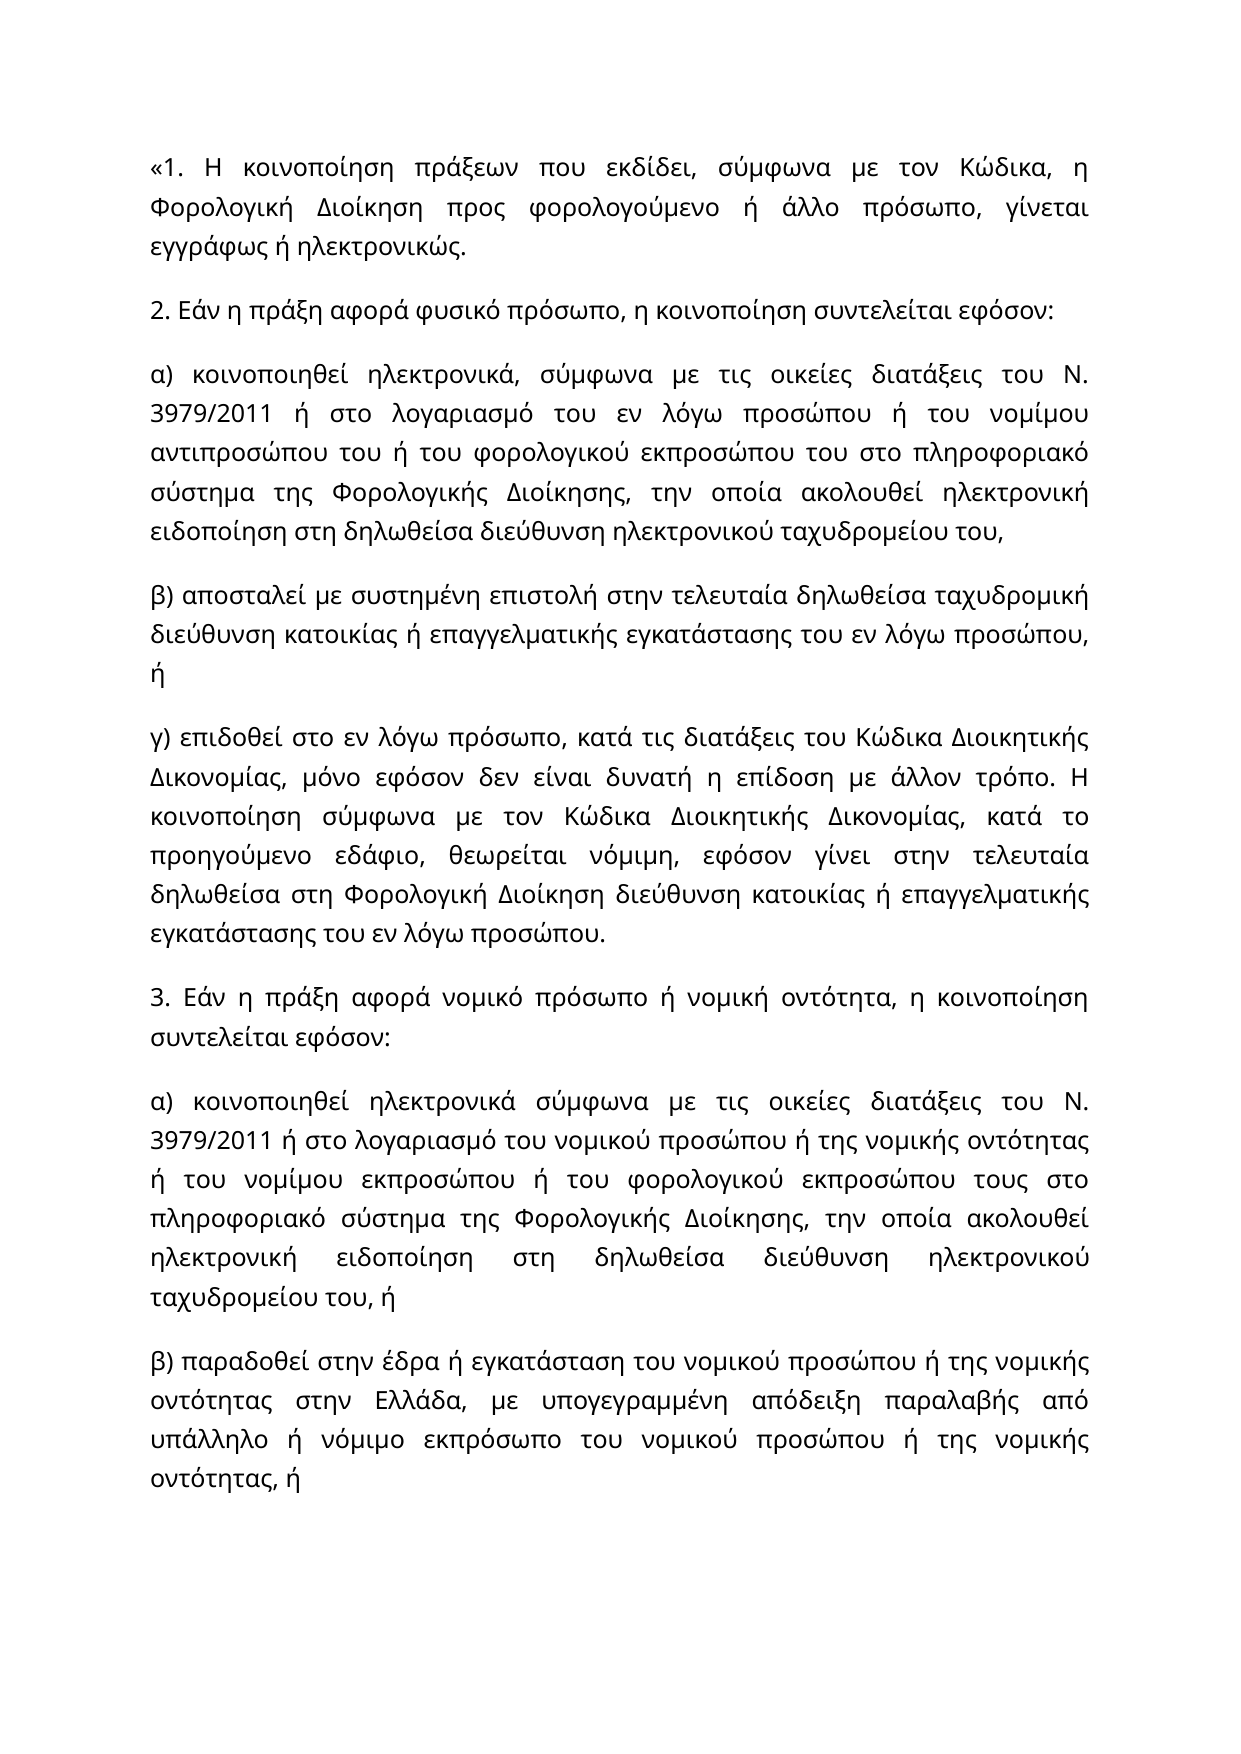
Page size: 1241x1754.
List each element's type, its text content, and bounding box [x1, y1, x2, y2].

text «1. Η κοινοποίηση πράξεων που εκδίδει, σύμφωνα με τον Κώδικα, η Φορολογική Διοίκηση προς φορολογούμενο ή άλλο πρόσωπο, γίνεται εγγράφως ή ηλεκτρονικώς. [150, 150, 1090, 262]
text α) κοινοποιηθεί ηλεκτρονικά σύμφωνα με τις οικείες διατάξεις του Ν. 3979/2011 ή στο λογαριασμό του νομικού προσώπου ή της νομικής οντότητας ή του νομίμου εκπροσώπου ή του φορολογικού εκπροσώπου τους στο πληροφοριακό σύστημα της Φορολογικής Διοίκησης, την οποία ακολουθεί ηλεκτρονική ειδοποίηση στη δηλωθείσα διεύθυνση ηλεκτρονικού ταχυδρομείου του, ή [150, 1083, 1090, 1313]
text 2. Εάν η πράξη αφορά φυσικό πρόσωπο, η κοινοποίηση συντελείται εφόσον: [150, 292, 1090, 327]
text γ) επιδοθεί στο εν λόγω πρόσωπο, κατά τις διατάξεις του Κώδικα Διοικητικής Δικονομίας, μόνο εφόσον δεν είναι δυνατή η επίδοση με άλλον τρόπο. Η κοινοποίηση σύμφωνα με τον Κώδικα Διοικητικής Δικονομίας, κατά το προηγούμενο εδάφιο, θεωρείται νόμιμη, εφόσον γίνει στην τελευταία δηλωθείσα στη Φορολογική Διοίκηση διεύθυνση κατοικίας ή επαγγελματικής εγκατάστασης του εν λόγω προσώπου. [150, 720, 1090, 950]
text β) αποσταλεί με συστημένη επιστολή στην τελευταία δηλωθείσα ταχυδρομική διεύθυνση κατοικίας ή επαγγελματικής εγκατάστασης του εν λόγω προσώπου, ή [150, 577, 1090, 690]
text β) παραδοθεί στην έδρα ή εγκατάσταση του νομικού προσώπου ή της νομικής οντότητας στην Ελλάδα, με υπογεγραμμένη απόδειξη παραλαβής από υπάλληλο ή νόμιμο εκπρόσωπο του νομικού προσώπου ή της νομικής οντότητας, ή [150, 1343, 1090, 1495]
text 3. Εάν η πράξη αφορά νομικό πρόσωπο ή νομική οντότητα, η κοινοποίηση συντελείται εφόσον: [150, 980, 1090, 1053]
text α) κοινοποιηθεί ηλεκτρονικά, σύμφωνα με τις οικείες διατάξεις του Ν. 3979/2011 ή στο λογαριασμό του εν λόγω προσώπου ή του νομίμου αντιπροσώπου του ή του φορολογικού εκπροσώπου του στο πληροφοριακό σύστημα της Φορολογικής Διοίκησης, την οποία ακολουθεί ηλεκτρονική ειδοποίηση στη δηλωθείσα διεύθυνση ηλεκτρονικού ταχυδρομείου του, [150, 357, 1090, 547]
